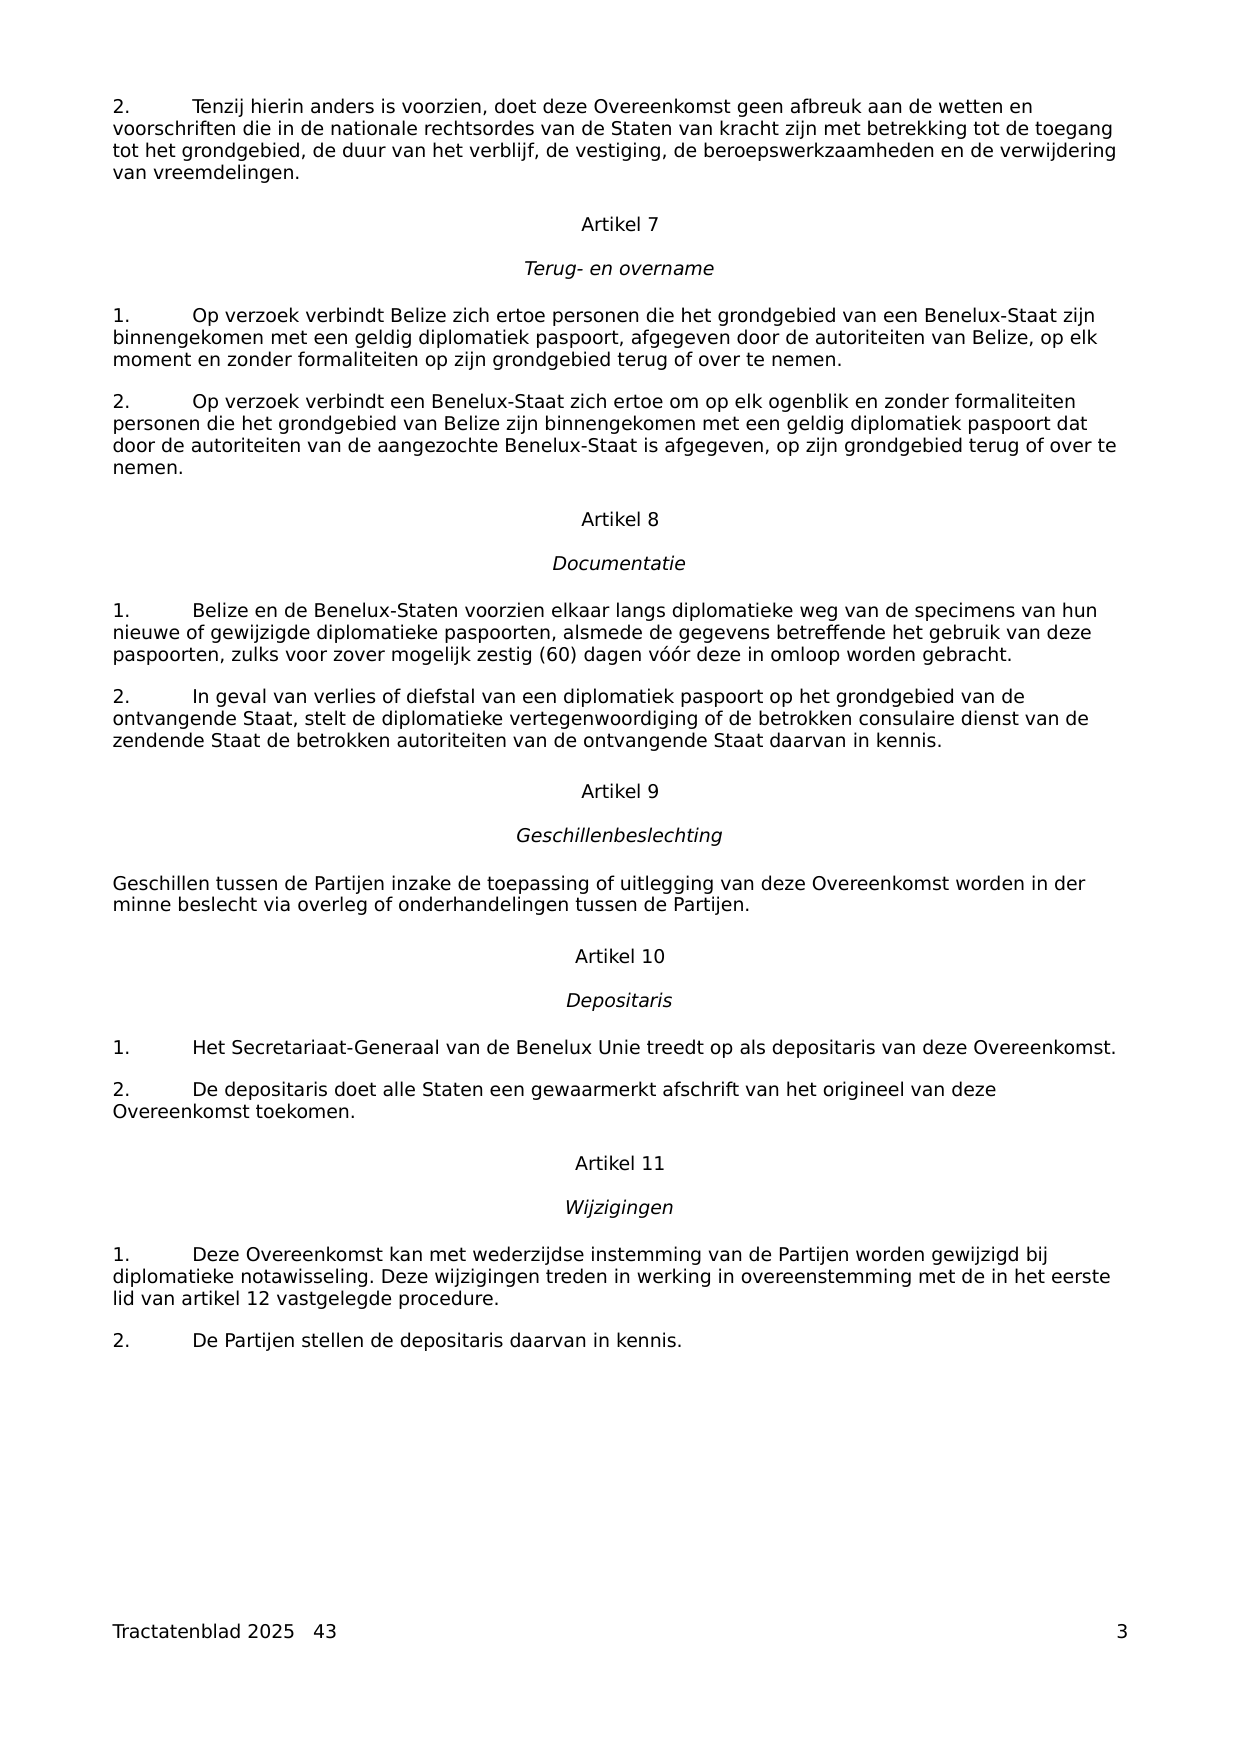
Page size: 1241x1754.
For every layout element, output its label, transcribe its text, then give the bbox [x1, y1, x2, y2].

text 2. De Partijen stellen de depositaris daarvan in kennis. [112, 1330, 1128, 1352]
text 1. Het Secretariaat-Generaal van de Benelux Unie treedt op als depositaris van deze Overeenkomst. [112, 1037, 1128, 1059]
text 2. De depositaris doet alle Staten een gewaarmerkt afschrift van het origineel van deze Overeenkomst toekomen. [112, 1079, 1128, 1123]
subtitle Artikel 7 Terug- en overname [112, 214, 1128, 280]
text 1. Deze Overeenkomst kan met wederzijdse instemming van de Partijen worden gewijzigd bij diplomatieke notawisseling. Deze wijzigingen treden in werking in overeenstemming met de in het eerste lid van artikel 12 vastgelegde procedure. [112, 1244, 1128, 1310]
text 1. Op verzoek verbindt Belize zich ertoe personen die het grondgebied van een Benelux-Staat zijn binnengekomen met een geldig diplomatiek paspoort, afgegeven door de autoriteiten van Belize, op elk moment en zonder formaliteiten op zijn grondgebied terug of over te nemen. [112, 305, 1128, 371]
text 2. Tenzij hierin anders is voorzien, doet deze Overeenkomst geen afbreuk aan de wetten en voorschriften die in de nationale rechtsordes van de Staten van kracht zijn met betrekking tot de toegang tot het grondgebied, de duur van het verblijf, de vestiging, de beroepswerkzaamheden en de verwijdering van vreemdelingen. [112, 96, 1128, 184]
text 2. In geval van verlies of diefstal van een diplomatiek paspoort op het grondgebied van de ontvangende Staat, stelt de diplomatieke vertegenwoordiging of de betrokken consulaire dienst van de zendende Staat de betrokken autoriteiten van de ontvangende Staat daarvan in kennis. [112, 686, 1128, 751]
text Geschillen tussen de Partijen inzake de toepassing of uitlegging van deze Overeenkomst worden in der minne beslecht via overleg of onderhandelingen tussen de Partijen. [112, 872, 1128, 916]
subtitle Artikel 9 Geschillenbeslechting [112, 781, 1128, 847]
text 1. Belize en de Benelux-Staten voorzien elkaar langs diplomatieke weg van de specimens van hun nieuwe of gewijzigde diplomatieke paspoorten, alsmede de gegevens betreffende het gebruik van deze paspoorten, zulks voor zover mogelijk zestig (60) dagen vóór deze in omloop worden gebracht. [112, 599, 1128, 666]
subtitle Artikel 8 Documentatie [112, 509, 1128, 574]
subtitle Artikel 11 Wijzigingen [112, 1153, 1128, 1219]
subtitle Artikel 10 Depositaris [112, 946, 1128, 1012]
text 2. Op verzoek verbindt een Benelux-Staat zich ertoe om op elk ogenblik en zonder formaliteiten personen die het grondgebied van Belize zijn binnengekomen met een geldig diplomatiek paspoort dat door de autoriteiten van de aangezochte Benelux-Staat is afgegeven, op zijn grondgebied terug of over te nemen. [112, 391, 1128, 479]
